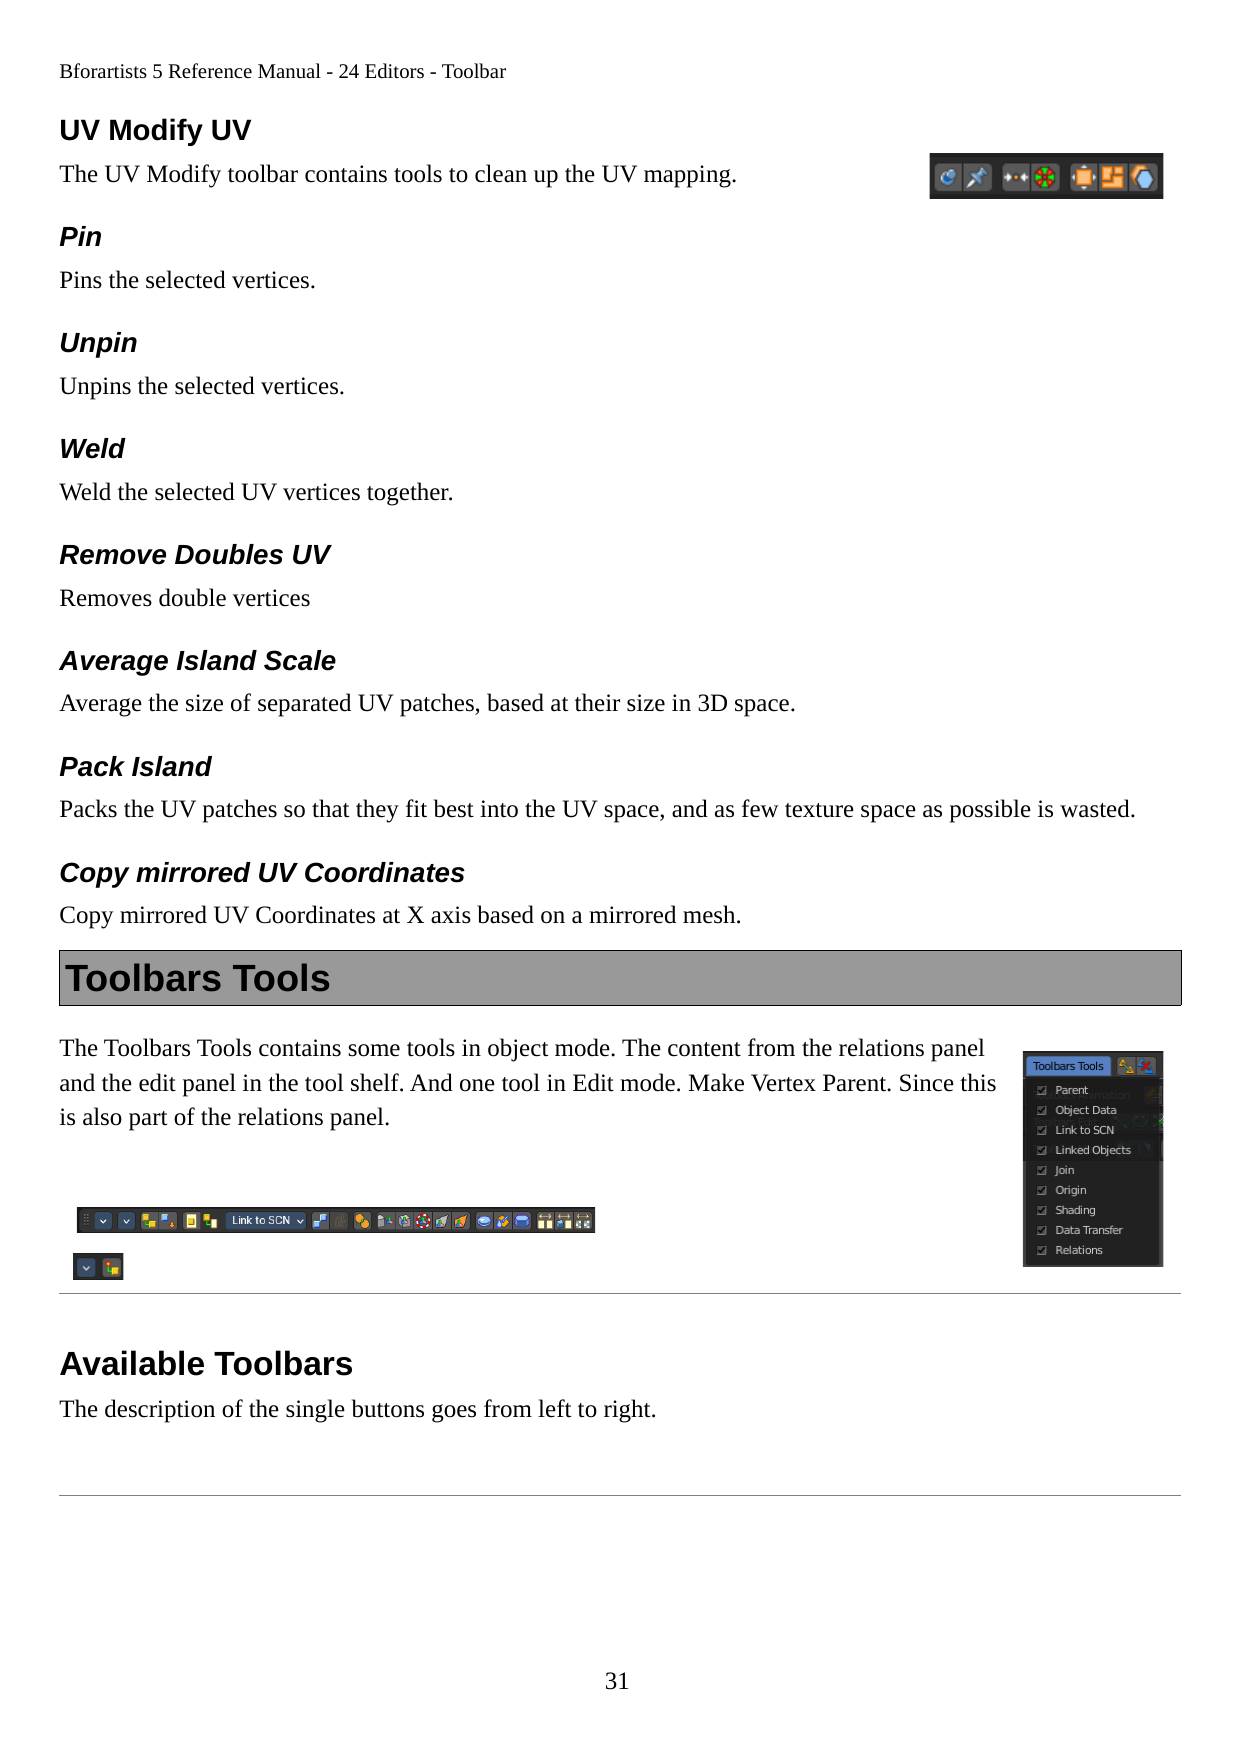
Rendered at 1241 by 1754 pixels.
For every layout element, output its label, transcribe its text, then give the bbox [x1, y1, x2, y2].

text Pins the selected vertices. [59, 265, 1181, 293]
subtitle Pack Island [59, 750, 1181, 782]
picture [1022, 1051, 1164, 1267]
text Removes double vertices [59, 583, 1181, 611]
text Weld the selected UV vertices together. [59, 477, 1181, 505]
subtitle Available Toolbars [59, 1343, 1181, 1382]
text Copy mirrored UV Coordinates at X axis based on a mirrored mesh. [59, 900, 1181, 929]
text Packs the UV patches so that they fit best into the UV space, and as few texture space as possible is wasted. [59, 794, 1181, 823]
text The UV Modify toolbar contains tools to clean up the UV mapping. [59, 159, 929, 188]
subtitle Copy mirrored UV Coordinates [59, 856, 1181, 888]
picture [929, 153, 1164, 199]
text Unpins the selected vertices. [59, 371, 1181, 399]
text The description of the single buttons goes from left to right. [59, 1394, 1181, 1423]
text The Toolbars Tools contains some tools in object mode. The content from the relations panel and the edit panel in the tool shelf. And one tool in Edit mode. Make Vertex Parent. Since this is also part of the relations panel. [59, 1033, 1181, 1131]
subtitle Pin [59, 220, 1181, 252]
subtitle Remove Doubles UV [59, 538, 1181, 570]
text Average the size of separated UV patches, based at their size in 3D space. [59, 688, 1181, 717]
subtitle UV Modify UV [59, 113, 1181, 146]
picture [73, 1253, 124, 1280]
subtitle Unpin [59, 326, 1181, 358]
picture [76, 1207, 596, 1233]
subtitle Weld [59, 432, 1181, 464]
subtitle Average Island Scale [59, 644, 1181, 676]
table_header Toolbars Tools [60, 951, 1181, 1005]
